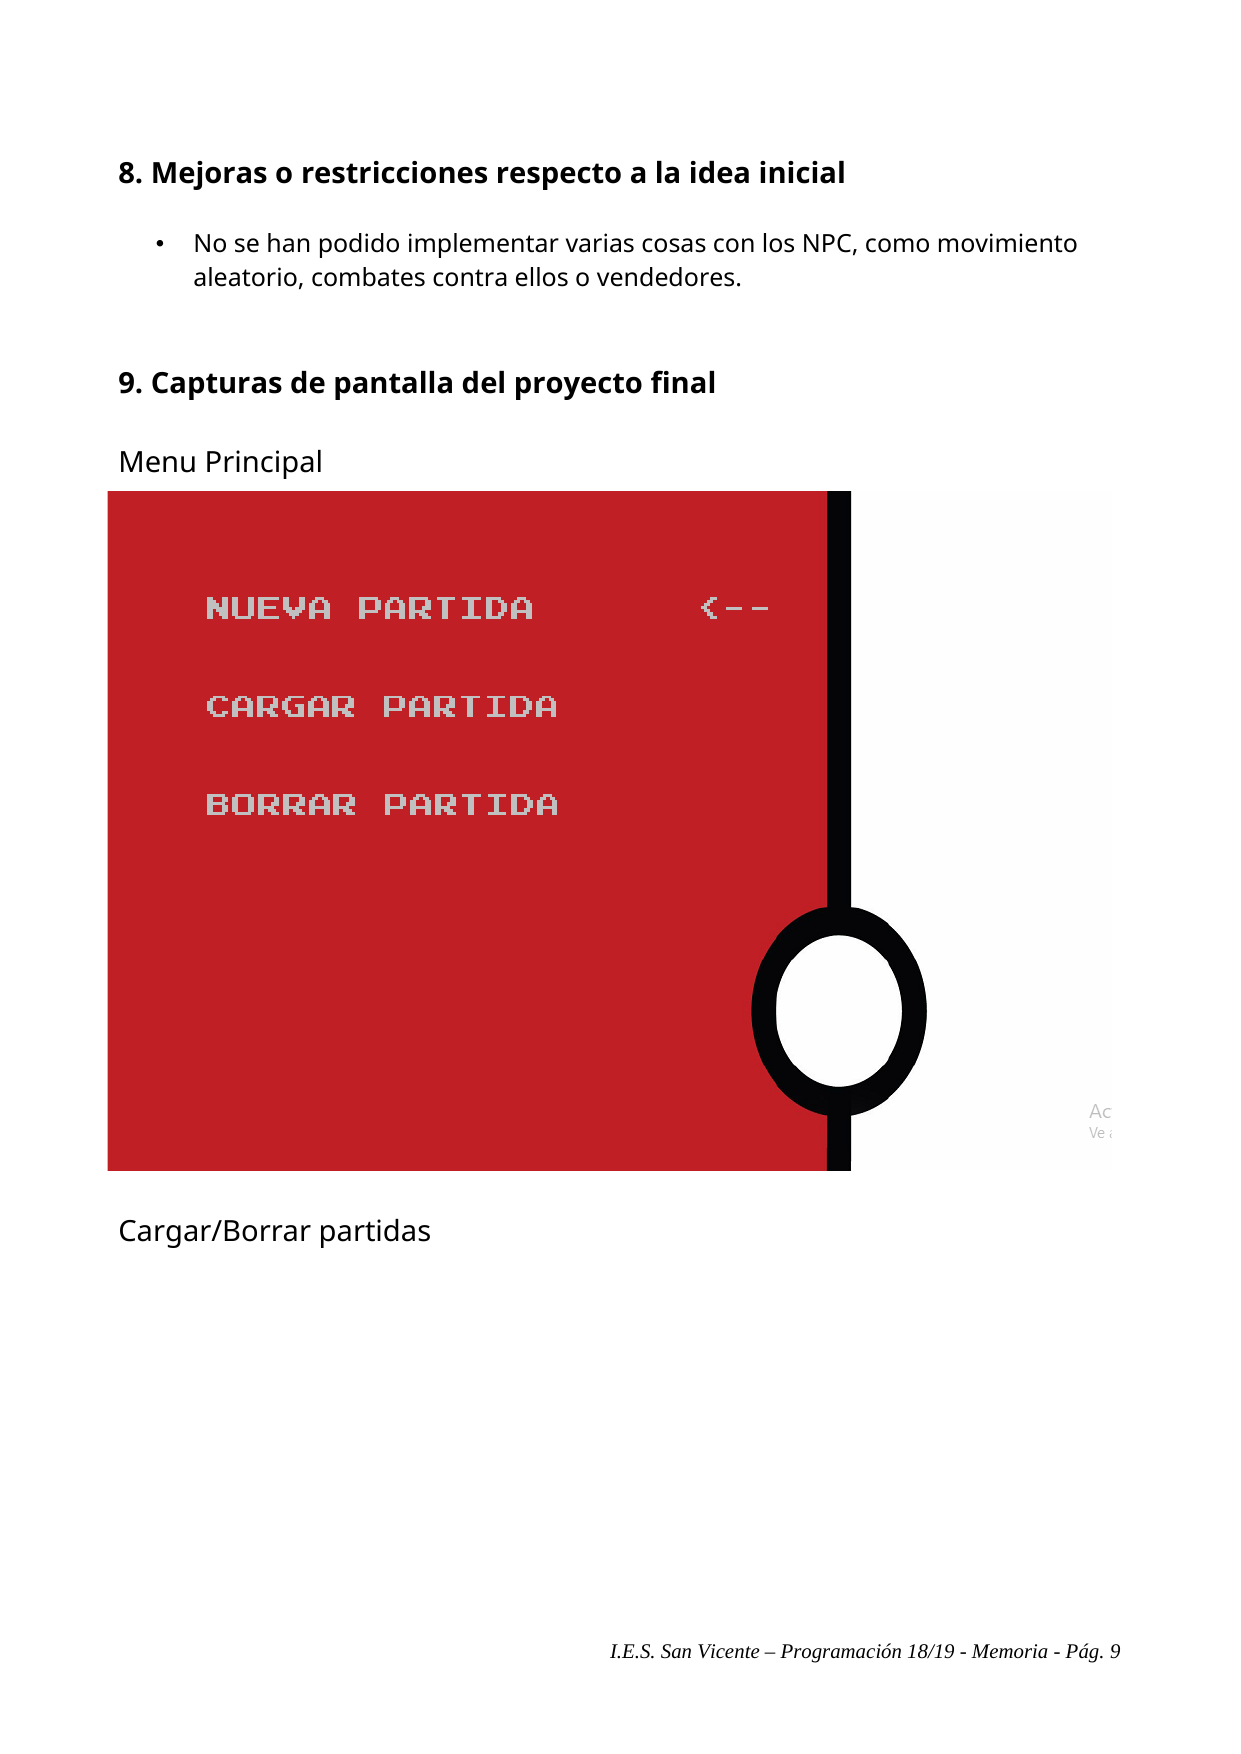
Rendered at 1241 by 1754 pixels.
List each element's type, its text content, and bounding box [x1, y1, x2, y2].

subtitle 9. Capturas de pantalla del proyecto final [118, 362, 1122, 402]
subtitle 8. Mejoras o restricciones respecto a la idea inicial [118, 152, 1122, 192]
text Cargar/Borrar partidas [118, 1211, 1122, 1250]
list No se han podido implementar varias cosas con los NPC, como movimiento aleatorio, combates contra ellos o vendedores. [156, 226, 1122, 294]
text Menu Principal [118, 442, 1122, 481]
picture [107, 485, 1112, 1171]
